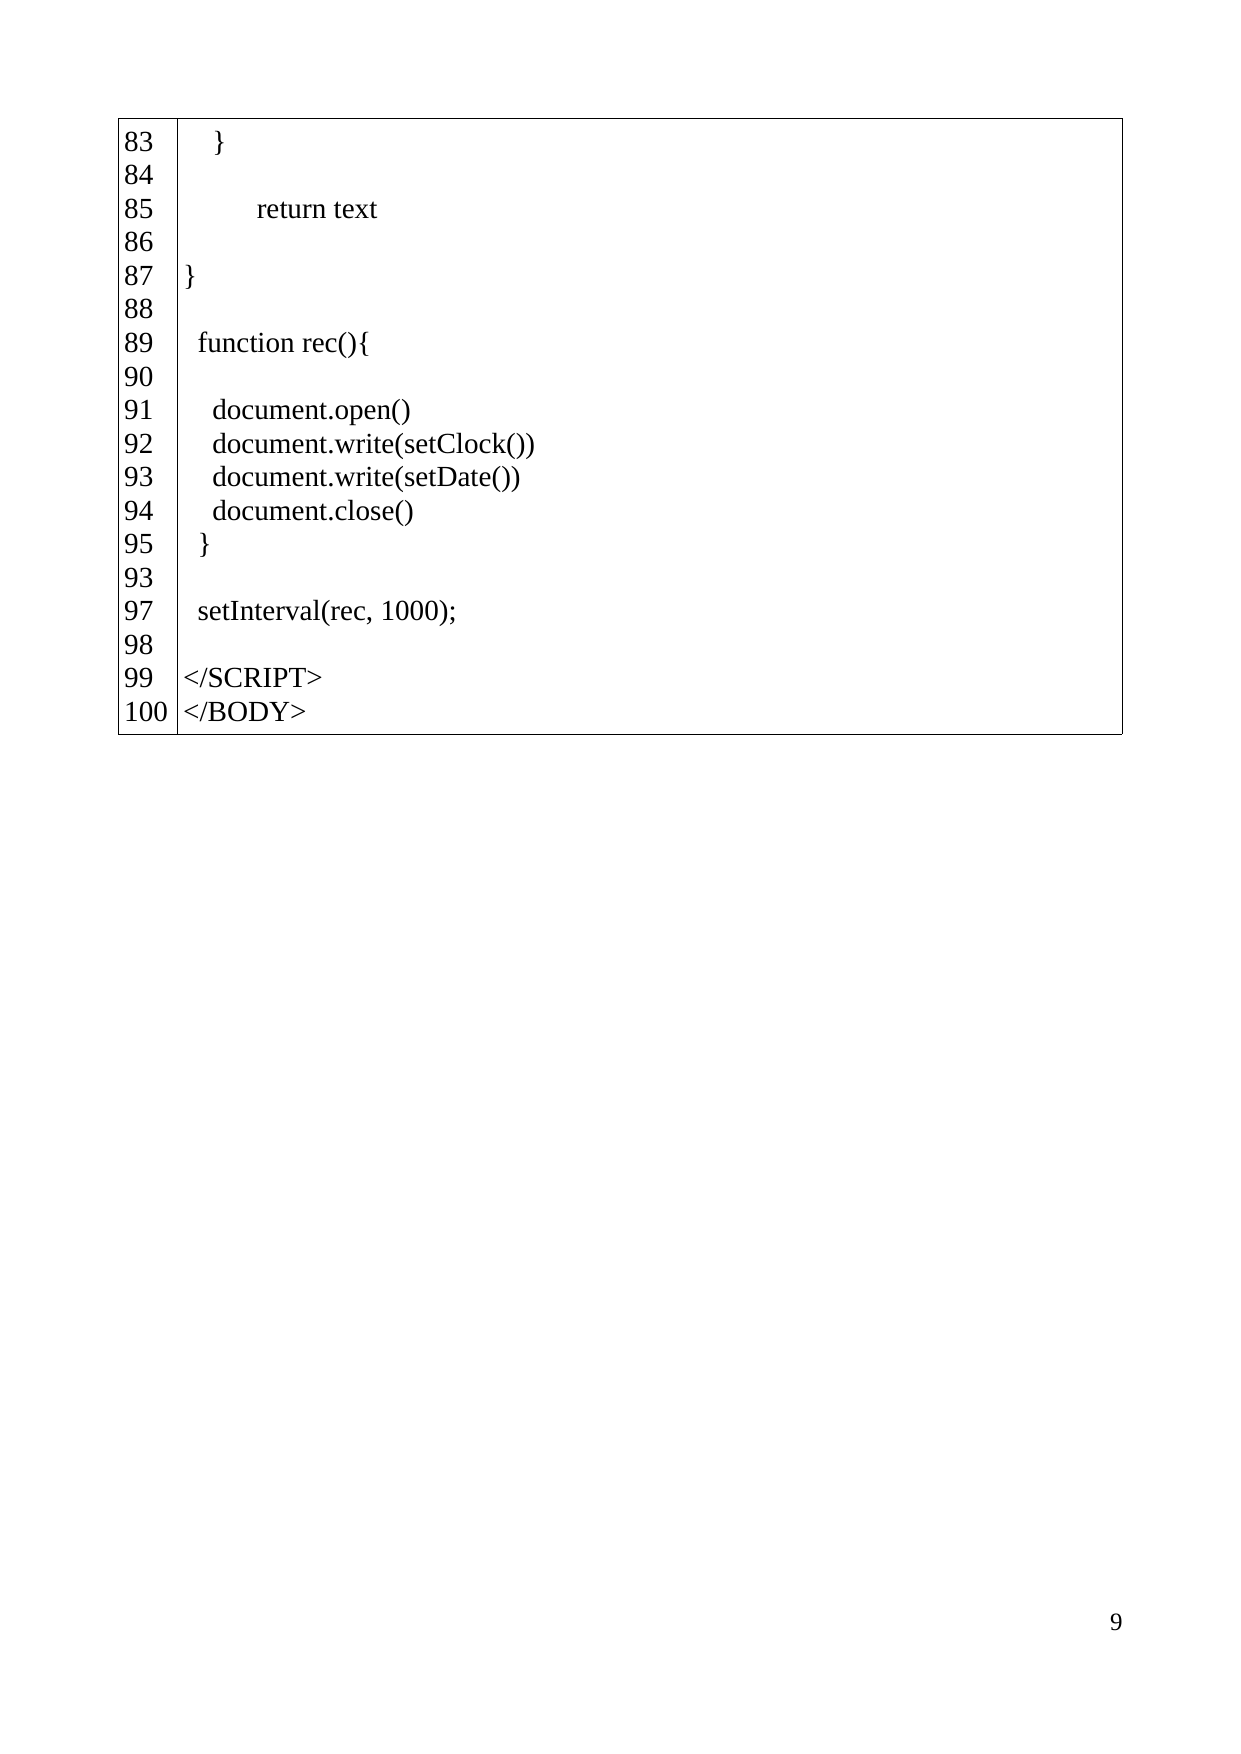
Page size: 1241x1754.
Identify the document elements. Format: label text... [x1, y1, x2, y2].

table_header } return text } function rec(){ document.open() document.write(setClock()) document.write(setDate()) document.close() } setInterval(rec, 1000); </SCRIPT> </BODY> [178, 119, 1122, 733]
table_header 83 84 85 86 87 88 89 90 91 92 93 94 95 93 97 98 99 100 [119, 119, 177, 733]
